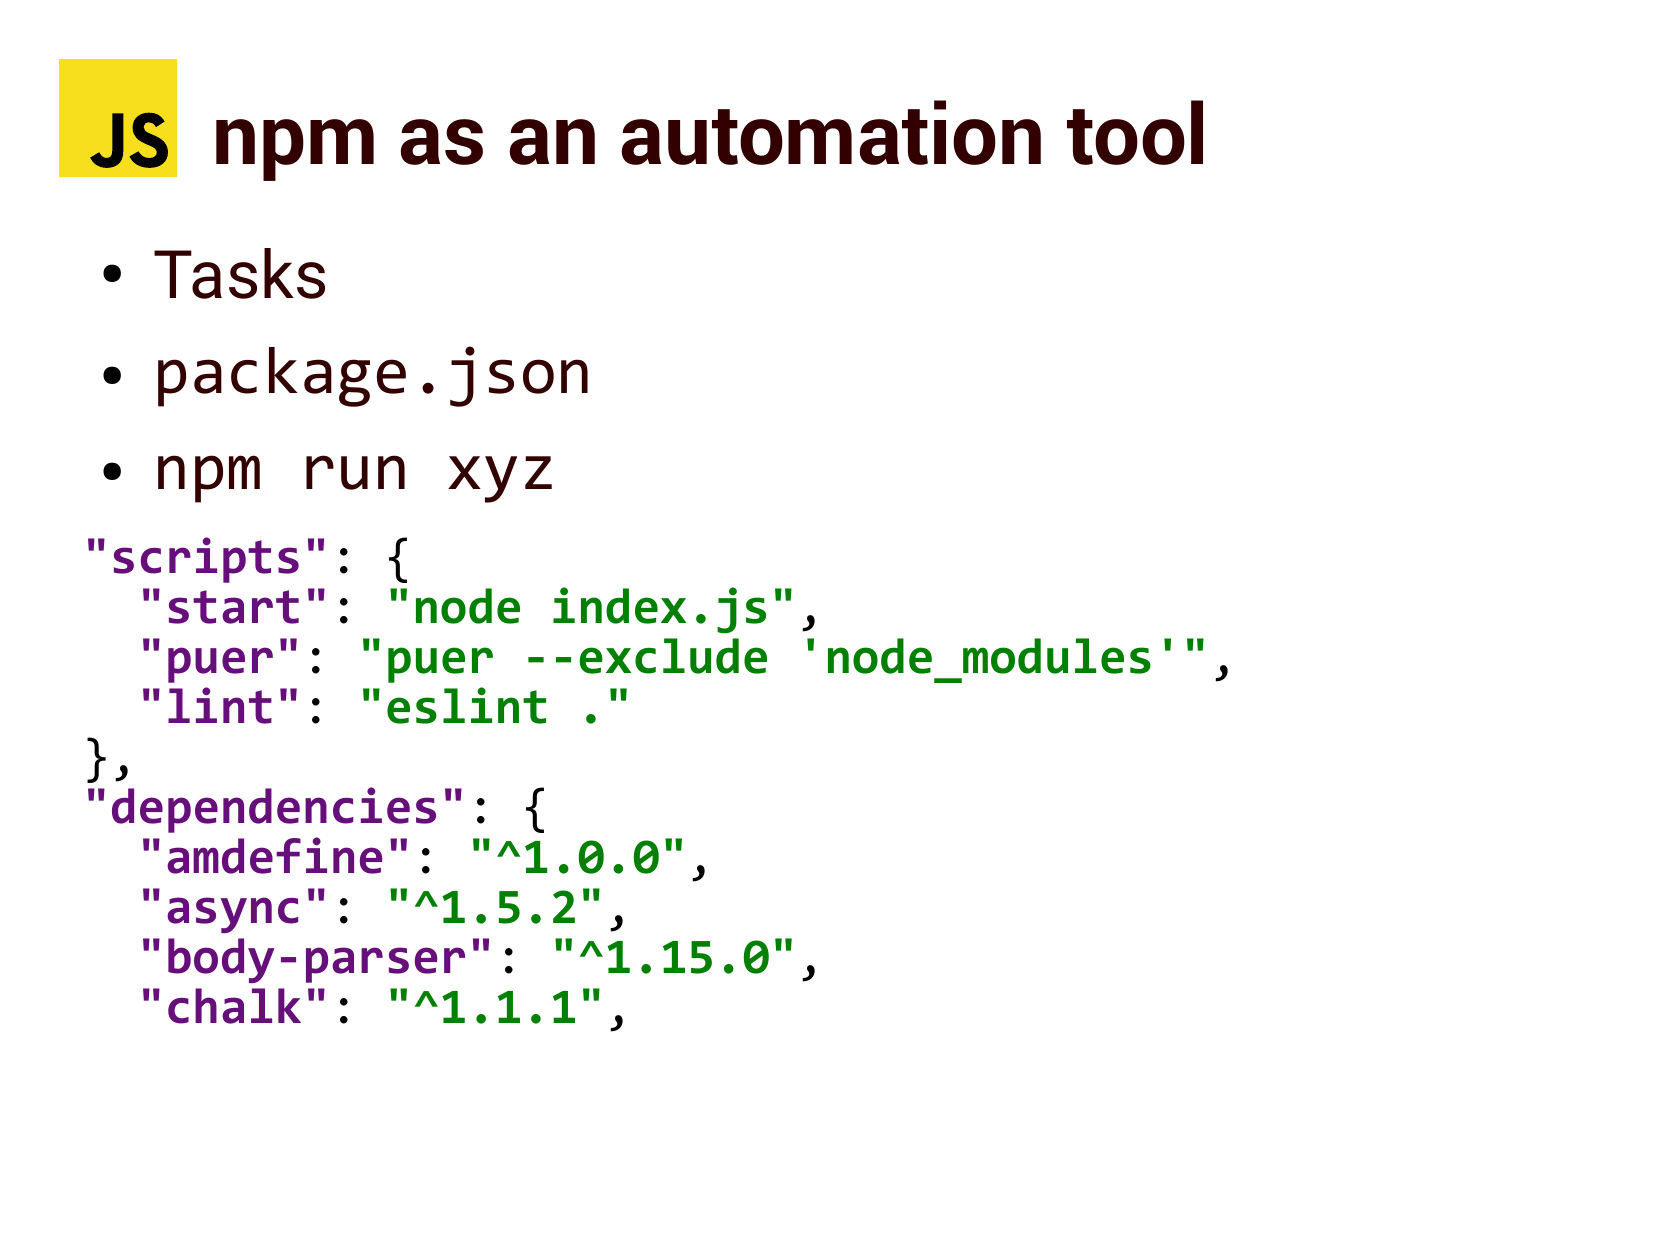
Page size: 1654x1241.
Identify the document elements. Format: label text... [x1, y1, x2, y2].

title npm as an automation tool [194, 72, 1559, 201]
list Tasks package.json npm run xyz "scripts": { "start": "node index.js", "puer": "puer --exclude 'node_modules'", "lint": "eslint ." }, "dependencies": { "amdefine": "^1.0.0", "async": "^1.5.2", "body-parser": "^1.15.0", "chalk": "^1.1.1", [82, 236, 1571, 1147]
